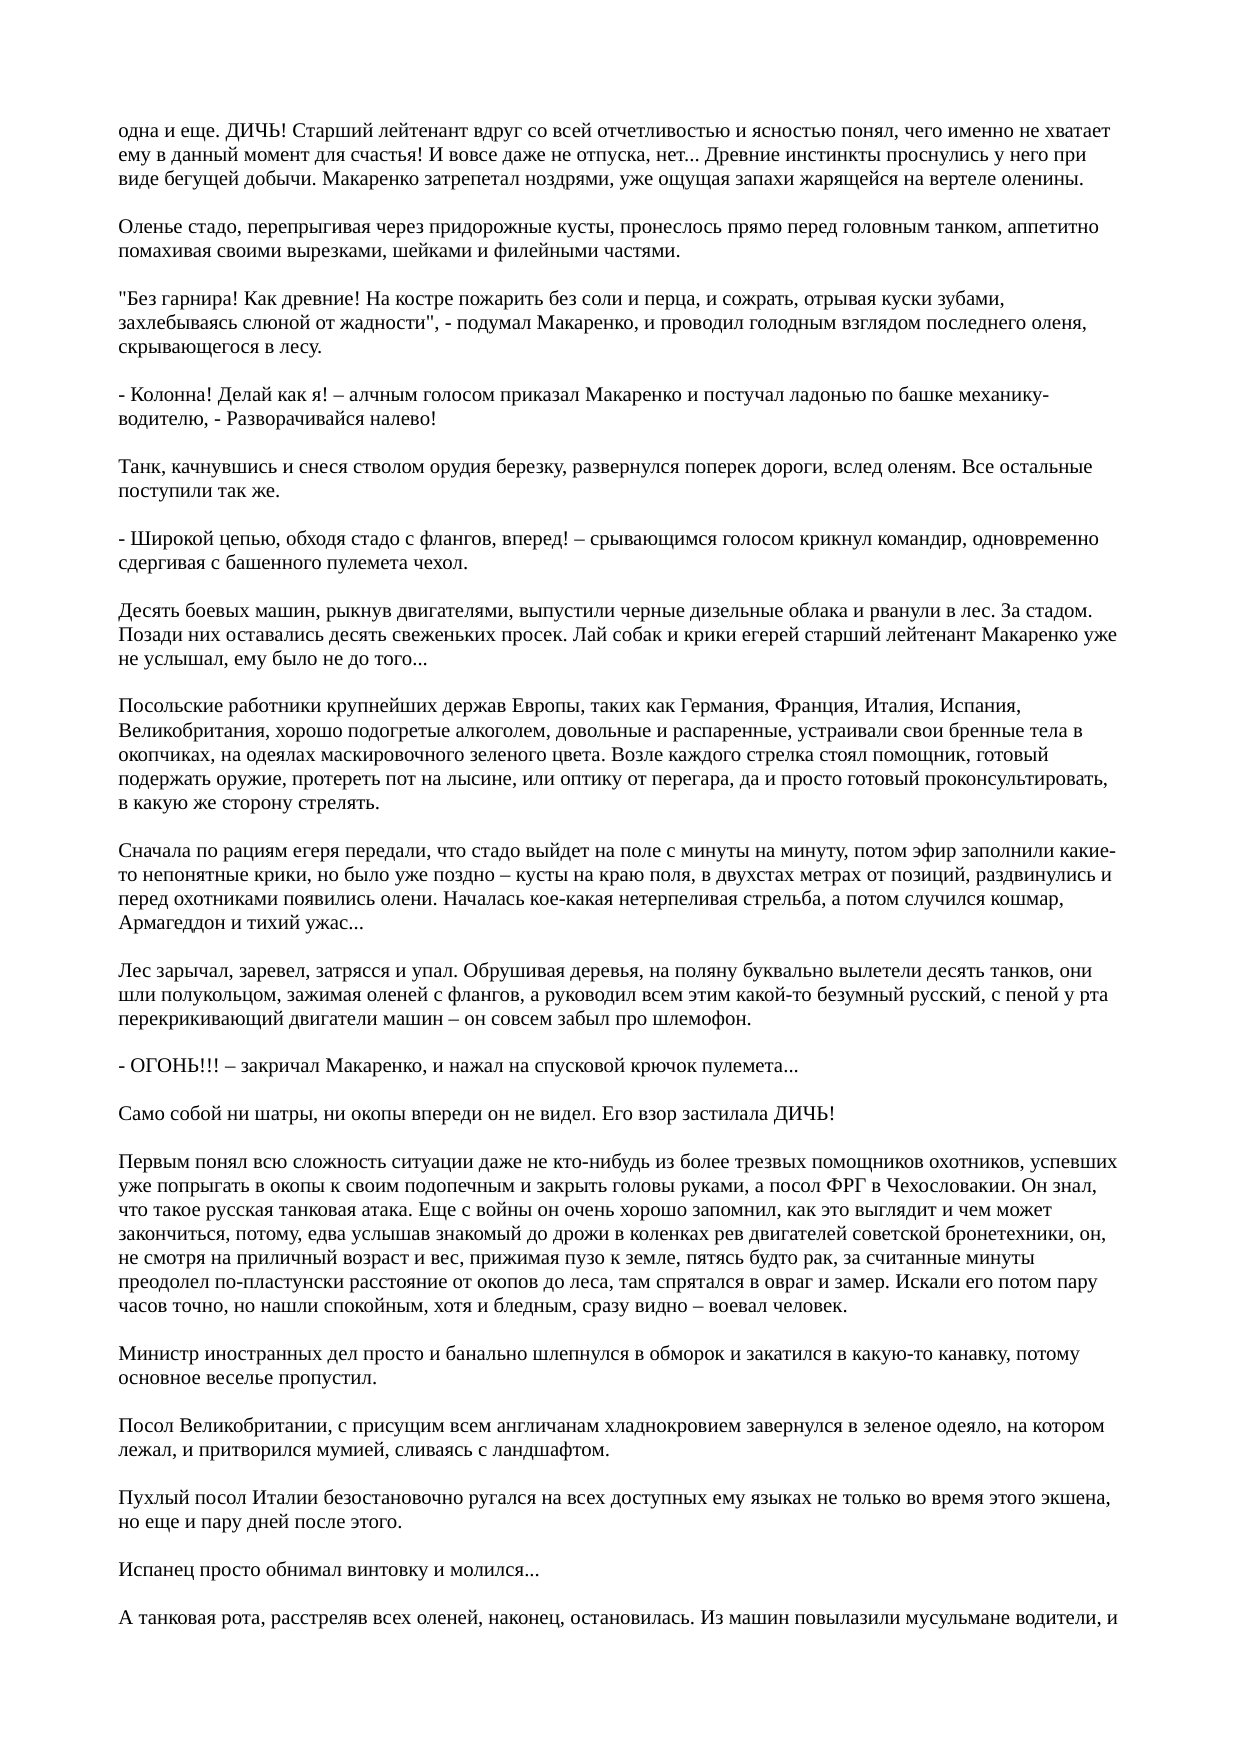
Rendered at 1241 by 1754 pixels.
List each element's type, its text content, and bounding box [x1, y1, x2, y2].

text Сначала по рациям егеря передали, что стадо выйдет на поле с минуты на минуту, потом эфир заполнили какие-то непонятные крики, но было уже поздно – кусты на краю поля, в двухстах метрах от позиций, раздвинулись и перед охотниками появились олени. Началась кое-какая нетерпеливая стрельба, а потом случился кошмар, Армагеддон и тихий ужас... [118, 837, 1122, 934]
text Само собой ни шатры, ни окопы впереди он не видел. Его взор застилала ДИЧЬ! [118, 1101, 1122, 1125]
text Посольские работники крупнейших держав Европы, таких как Германия, Франция, Италия, Испания, Великобритания, хорошо подогретые алкоголем, довольные и распаренные, устраивали свои бренные тела в окопчиках, на одеялах маскировочного зеленого цвета. Возле каждого стрелка стоял помощник, готовый подержать оружие, протереть пот на лысине, или оптику от перегара, да и просто готовый проконсультировать, в какую же сторону стрелять. [118, 693, 1122, 814]
text Первым понял всю сложность ситуации даже не кто-нибудь из более трезвых помощников охотников, успевших уже попрыгать в окопы к своим подопечным и закрыть головы руками, а посол ФРГ в Чехословакии. Он знал, что такое русская танковая атака. Еще с войны он очень хорошо запомнил, как это выглядит и чем может закончиться, потому, едва услышав знакомый до дрожи в коленках рев двигателей советской бронетехники, он, не смотря на приличный возраст и вес, прижимая пузо к земле, пятясь будто рак, за считанные минуты преодолел по-пластунски расстояние от окопов до леса, там спрятался в овраг и замер. Искали его потом пару часов точно, но нашли спокойным, хотя и бледным, сразу видно – воевал человек. [118, 1149, 1122, 1317]
text - Колонна! Делай как я! – алчным голосом приказал Макаренко и постучал ладонью по башке механику-водителю, - Разворачивайся налево! [118, 382, 1122, 430]
text одна и еще. ДИЧЬ! Старший лейтенант вдруг со всей отчетливостью и ясностью понял, чего именно не хватает ему в данный момент для счастья! И вовсе даже не отпуска, нет... Древние инстинкты проснулись у него при виде бегущей добычи. Макаренко затрепетал ноздрями, уже ощущая запахи жарящейся на вертеле оленины. [118, 118, 1122, 190]
text Пухлый посол Италии безостановочно ругался на всех доступных ему языках не только во время этого экшена, но еще и пару дней после этого. [118, 1485, 1122, 1533]
text Министр иностранных дел просто и банально шлепнулся в обморок и закатился в какую-то канавку, потому основное веселье пропустил. [118, 1341, 1122, 1389]
text Десять боевых машин, рыкнув двигателями, выпустили черные дизельные облака и рванули в лес. За стадом. Позади них оставались десять свеженьких просек. Лай собак и крики егерей старший лейтенант Макаренко уже не услышал, ему было не до того... [118, 597, 1122, 670]
text Лес зарычал, заревел, затрясся и упал. Обрушивая деревья, на поляну буквально вылетели десять танков, они шли полукольцом, зажимая оленей с флангов, а руководил всем этим какой-то безумный русский, с пеной у рта перекрикивающий двигатели машин – он совсем забыл про шлемофон. [118, 957, 1122, 1030]
text Посол Великобритании, с присущим всем англичанам хладнокровием завернулся в зеленое одеяло, на котором лежал, и притворился мумией, сливаясь с ландшафтом. [118, 1413, 1122, 1461]
text - ОГОНЬ!!! – закричал Макаренко, и нажал на спусковой крючок пулемета... [118, 1053, 1122, 1077]
text А танковая рота, расстреляв всех оленей, наконец, остановилась. Из машин повылазили мусульмане водители, и [118, 1605, 1122, 1629]
text Танк, качнувшись и снеся стволом орудия березку, развернулся поперек дороги, вслед оленям. Все остальные поступили так же. [118, 454, 1122, 502]
text Испанец просто обнимал винтовку и молился... [118, 1557, 1122, 1581]
text Оленье стадо, перепрыгивая через придорожные кусты, пронеслось прямо перед головным танком, аппетитно помахивая своими вырезками, шейками и филейными частями. [118, 214, 1122, 262]
text "Без гарнира! Как древние! На костре пожарить без соли и перца, и сожрать, отрывая куски зубами, захлебываясь слюной от жадности", - подумал Макаренко, и проводил голодным взглядом последнего оленя, скрывающегося в лесу. [118, 286, 1122, 358]
text - Широкой цепью, обходя стадо с флангов, вперед! – срывающимся голосом крикнул командир, одновременно сдергивая с башенного пулемета чехол. [118, 526, 1122, 574]
